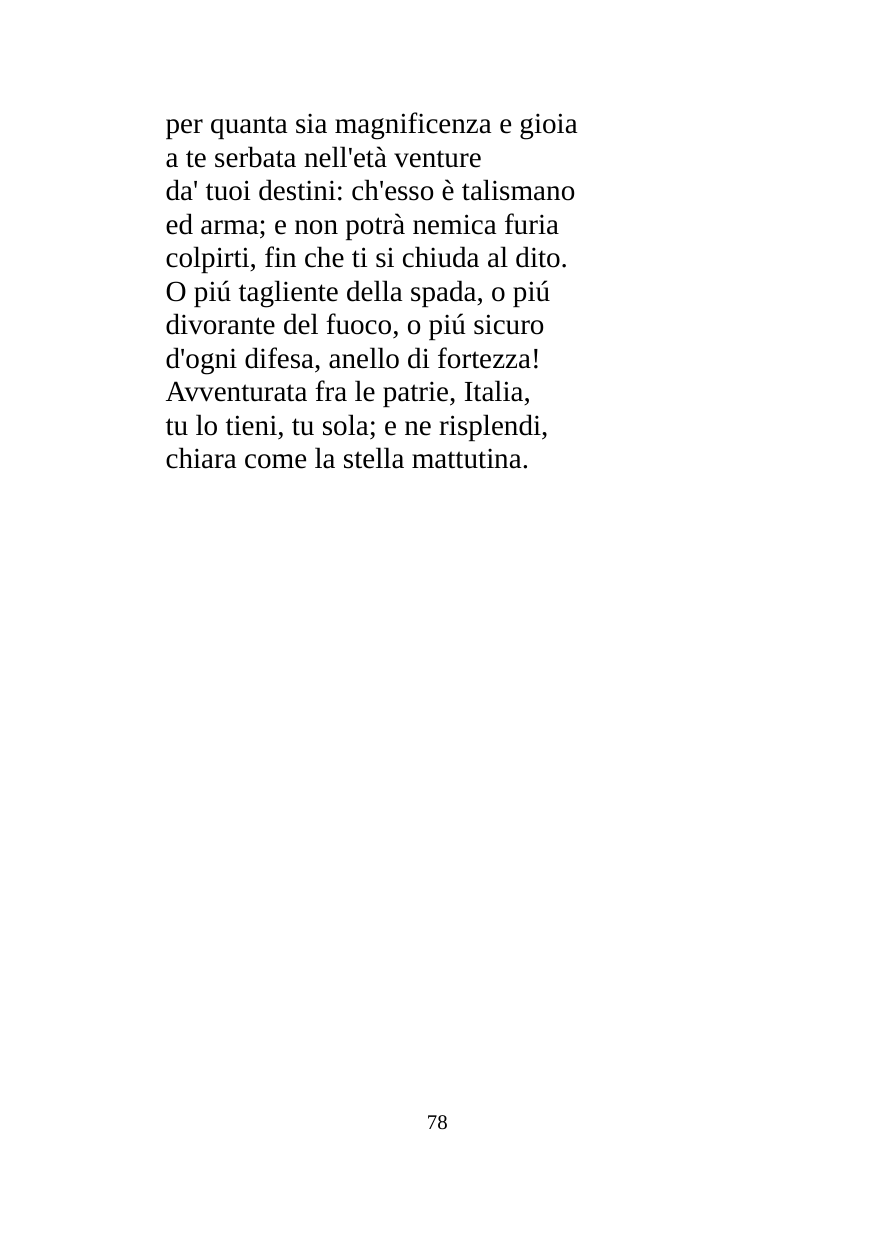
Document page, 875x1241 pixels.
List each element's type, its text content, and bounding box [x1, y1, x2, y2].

text per quanta sia magnificenza e gioia a te serbata nell'età venture da' tuoi destini: ch'esso è talismano ed arma; e non potrà nemica furia colpirti, fin che ti si chiuda al dito. O piú tagliente della spada, o piú divorante del fuoco, o piú sicuro d'ogni difesa, anello di fortezza! Avventurata fra le patrie, Italia, tu lo tieni, tu sola; e ne risplendi, chiara come la stella mattutina. [165, 106, 768, 475]
